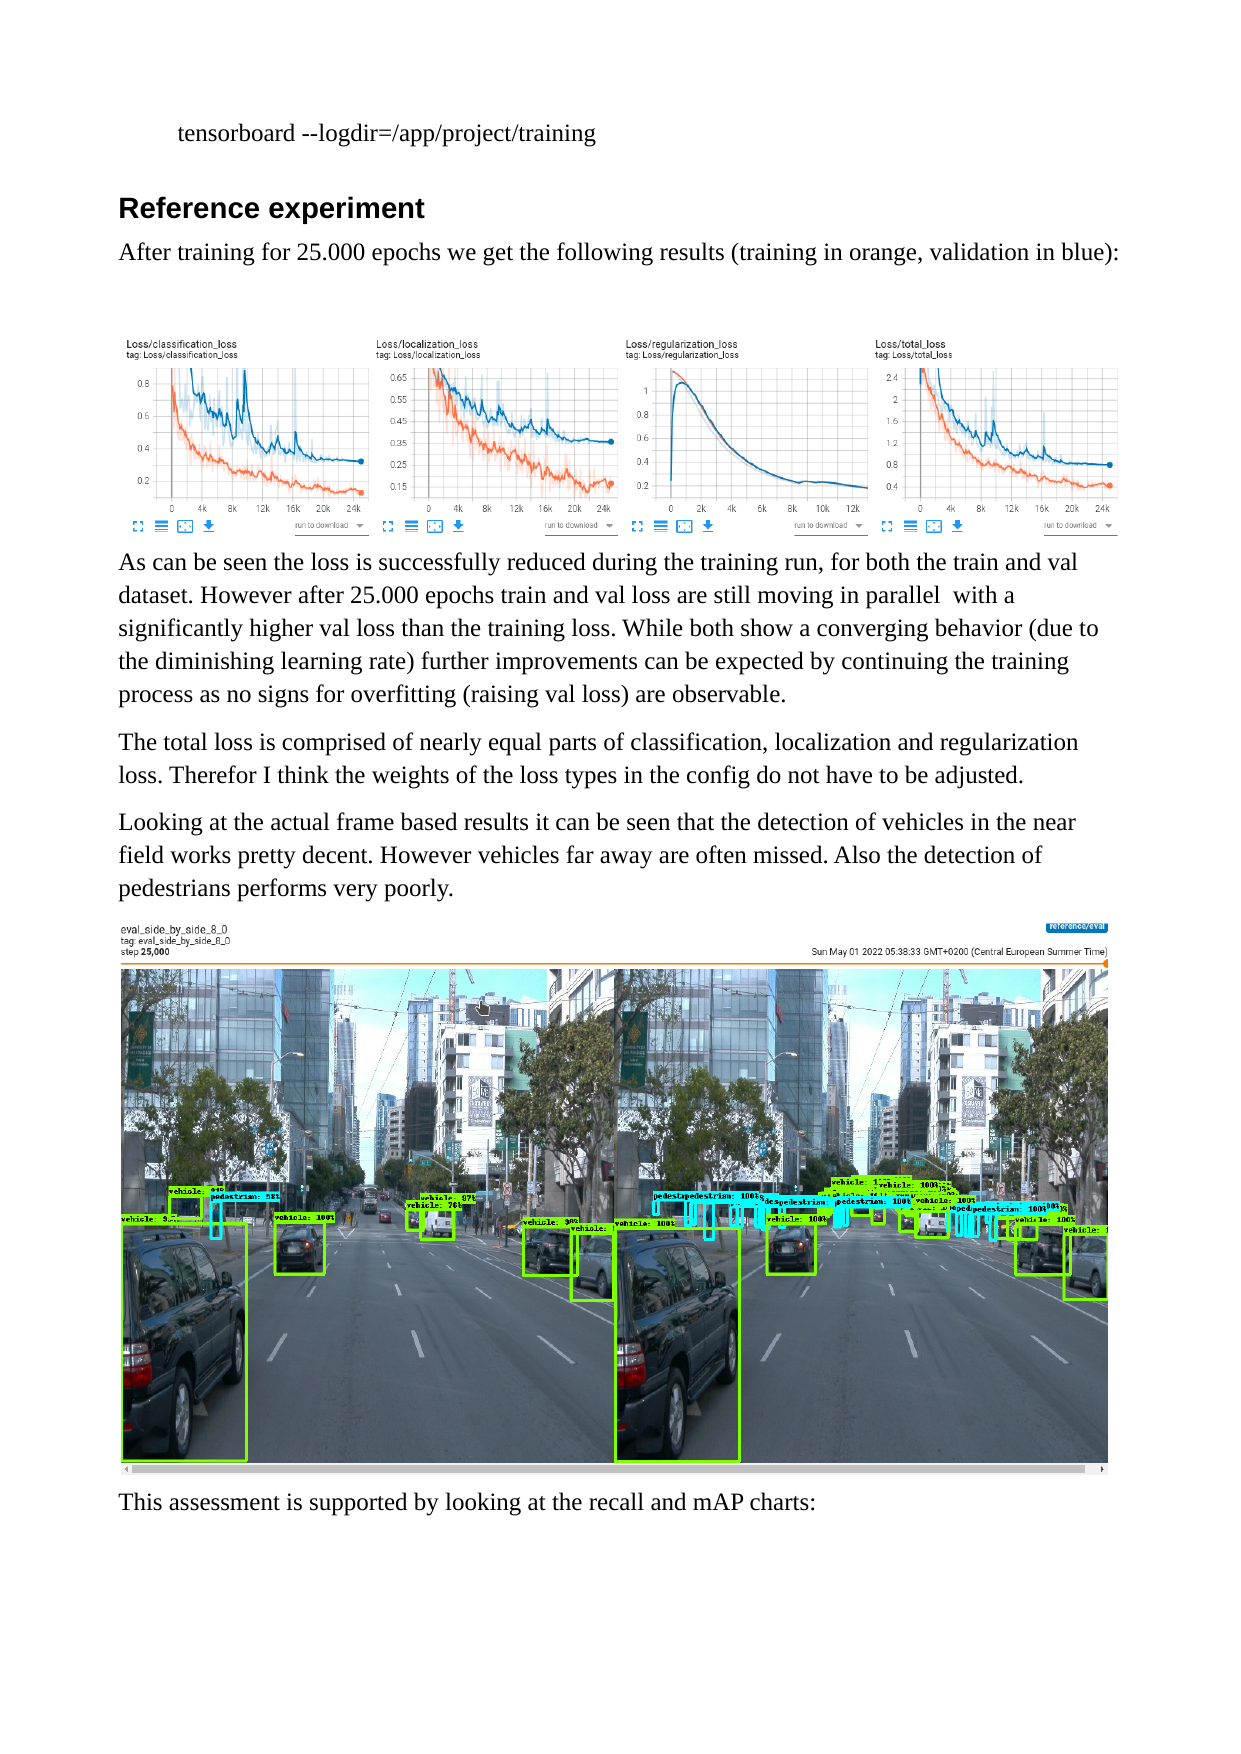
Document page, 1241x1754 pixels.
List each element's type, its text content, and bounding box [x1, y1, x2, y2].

text Looking at the actual frame based results it can be seen that the detection of vehicles in the near field works pretty decent. However vehicles far away are often missed. Also the detection of pedestrians performs very poorly. [118, 807, 1122, 902]
picture [118, 921, 1123, 1483]
text After training for 25.000 epochs we get the following results (training in orange, validation in blue): [118, 237, 1122, 266]
text The total loss is comprised of nearly equal parts of classification, localization and regularization loss. Therefor I think the weights of the loss types in the config do not have to be adjusted. [118, 727, 1122, 788]
subtitle Reference experiment [118, 191, 1122, 225]
text tensorboard --logdir=/app/project/training [177, 118, 1063, 147]
picture [118, 332, 1123, 543]
text As can be seen the loss is successfully reduced during the training run, for both the train and val dataset. However after 25.000 epochs train and val loss are still moving in parallel with a significantly higher val loss than the training loss. While both show a converging behavior (due to the diminishing learning rate) further improvements can be expected by continuing the training process as no signs for overfitting (raising val loss) are observable. [118, 543, 1122, 708]
text This assessment is supported by looking at the recall and mAP charts: [118, 1483, 1122, 1516]
